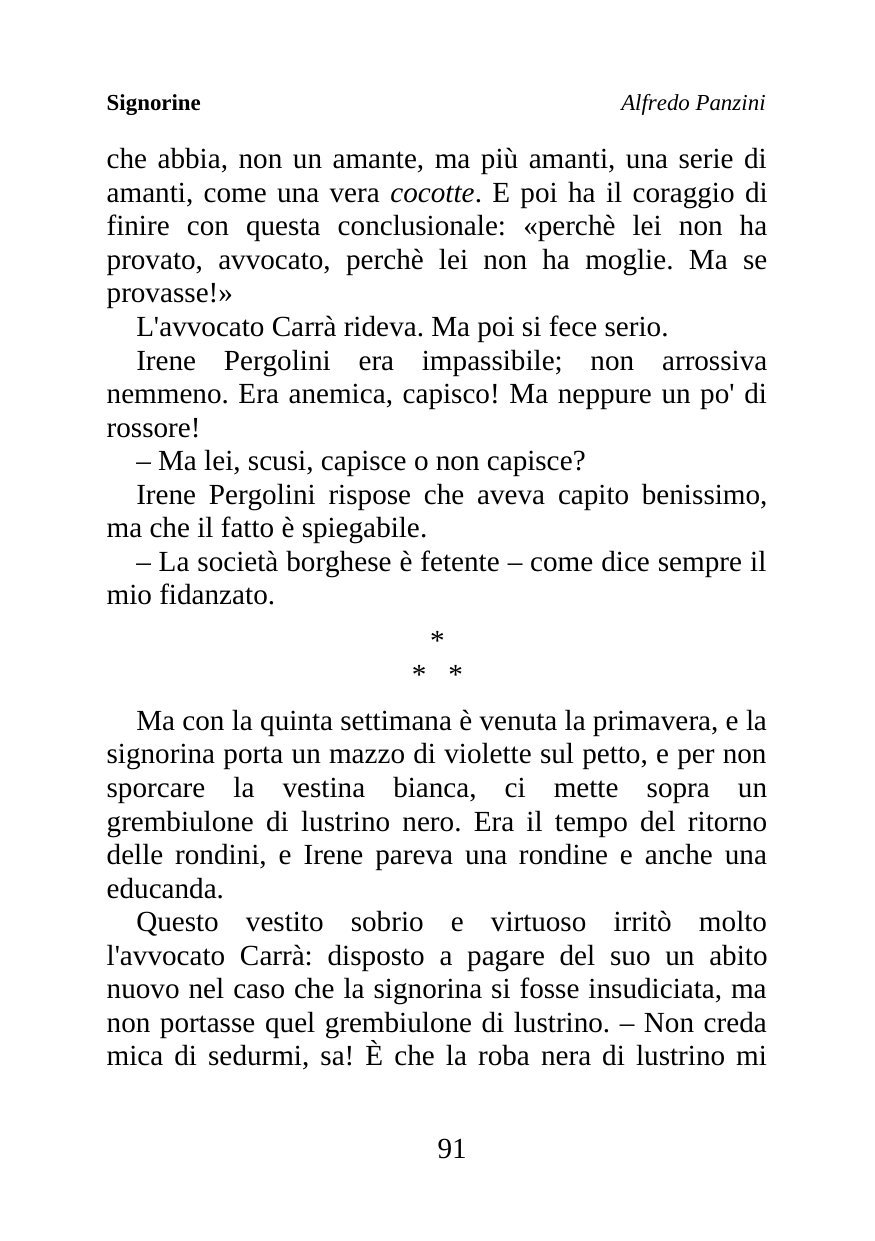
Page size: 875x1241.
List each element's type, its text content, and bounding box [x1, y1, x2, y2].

text L'avvocato Carrà rideva. Ma poi si fece serio. [106, 309, 768, 343]
text – La società borghese è fetente – come dice sempre il mio fidanzato. [106, 544, 768, 611]
text * * * [106, 623, 768, 691]
text Ma con la quinta settimana è venuta la primavera, e la signorina porta un mazzo di violette sul petto, e per non sporcare la vestina bianca, ci mette sopra un grembiulone di lustrino nero. Era il tempo del ritorno delle rondini, e Irene pareva una rondine e anche una educanda. [106, 703, 768, 904]
text Irene Pergolini era impassibile; non arrossiva nemmeno. Era anemica, capisco! Ma neppure un po' di rossore! [106, 343, 768, 443]
text – Ma lei, scusi, capisce o non capisce? [106, 443, 768, 477]
text Questo vestito sobrio e virtuoso irritò molto l'avvocato Carrà: disposto a pagare del suo un abito nuovo nel caso che la signorina si fosse insudiciata, ma non portasse quel grembiulone di lustrino. – Non creda mica di sedurmi, sa! È che la roba nera di lustrino mi [106, 904, 768, 1072]
text Irene Pergolini rispose che aveva capito benissimo, ma che il fatto è spiegabile. [106, 477, 768, 544]
text che abbia, non un amante, ma più amanti, una serie di amanti, come una vera cocotte. E poi ha il coraggio di finire con questa conclusionale: «perchè lei non ha provato, avvocato, perchè lei non ha moglie. Ma se provasse!» [106, 141, 768, 309]
